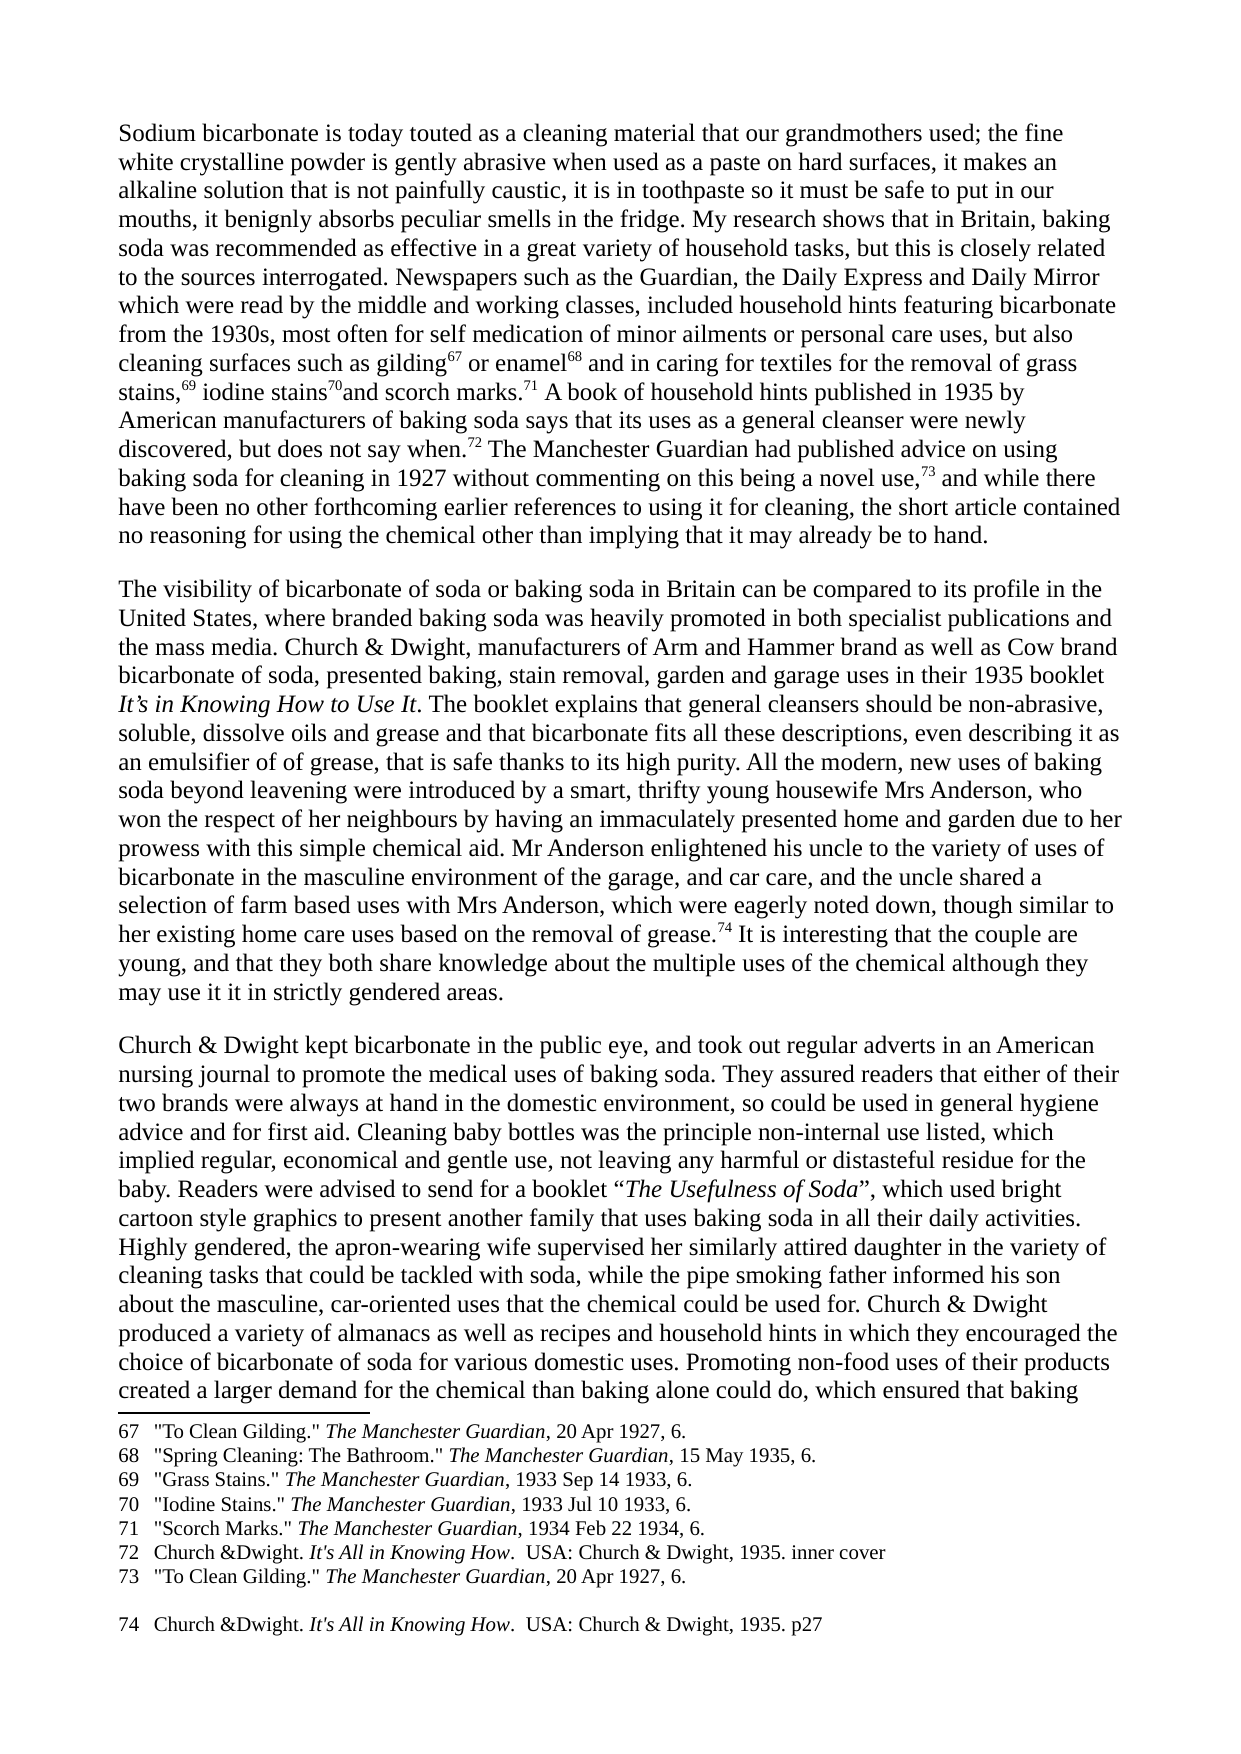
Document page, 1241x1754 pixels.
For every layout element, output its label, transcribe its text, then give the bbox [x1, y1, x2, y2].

text Church &Dwight. It's All in Knowing How. USA: Church & Dwight, 1935. p27 [118, 1612, 1122, 1636]
text "To Clean Gilding." The Manchester Guardian, 20 Apr 1927, 6. [118, 1419, 1122, 1443]
text "Grass Stains." The Manchester Guardian, 1933 Sep 14 1933, 6. [118, 1467, 1122, 1491]
text "To Clean Gilding." The Manchester Guardian, 20 Apr 1927, 6. [118, 1564, 1122, 1588]
text Church & Dwight kept bicarbonate in the public eye, and took out regular adverts in an American nursing journal to promote the medical uses of baking soda. They assured readers that either of their two brands were always at hand in the domestic environment, so could be used in general hygiene advice and for first aid. Cleaning baby bottles was the principle non-internal use listed, which implied regular, economical and gentle use, not leaving any harmful or distasteful residue for the baby. Readers were advised to send for a booklet “The Usefulness of Soda”, which used bright cartoon style graphics to present another family that uses baking soda in all their daily activities. Highly gendered, the apron-wearing wife supervised her similarly attired daughter in the variety of cleaning tasks that could be tackled with soda, while the pipe smoking father informed his son about the masculine, car-oriented uses that the chemical could be used for. Church & Dwight produced a variety of almanacs as well as recipes and household hints in which they encouraged the choice of bicarbonate of soda for various domestic uses. Promoting non-food uses of their products created a larger demand for the chemical than baking alone could do, which ensured that baking [118, 1031, 1122, 1404]
text "Iodine Stains." The Manchester Guardian, 1933 Jul 10 1933, 6. [118, 1491, 1122, 1516]
text Church &Dwight. It's All in Knowing How. USA: Church & Dwight, 1935. inner cover [118, 1539, 1122, 1564]
text The visibility of bicarbonate of soda or baking soda in Britain can be compared to its profile in the United States, where branded baking soda was heavily promoted in both specialist publications and the mass media. Church & Dwight, manufacturers of Arm and Hammer brand as well as Cow brand bicarbonate of soda, presented baking, stain removal, garden and garage uses in their 1935 booklet It’s in Knowing How to Use It. The booklet explains that general cleansers should be non-abrasive, soluble, dissolve oils and grease and that bicarbonate fits all these descriptions, even describing it as an emulsifier of of grease, that is safe thanks to its high purity. All the modern, new uses of baking soda beyond leavening were introduced by a smart, thrifty young housewife Mrs Anderson, who won the respect of her neighbours by having an immaculately presented home and garden due to her prowess with this simple chemical aid. Mr Anderson enlightened his uncle to the variety of uses of bicarbonate in the masculine environment of the garage, and car care, and the uncle shared a selection of farm based uses with Mrs Anderson, which were eagerly noted down, though similar to her existing home care uses based on the removal of grease. It is interesting that the couple are young, and that they both share knowledge about the multiple uses of the chemical although they may use it it in strictly gendered areas. [118, 574, 1122, 1006]
text "Scorch Marks." The Manchester Guardian, 1934 Feb 22 1934, 6. [118, 1516, 1122, 1539]
text Sodium bicarbonate is today touted as a cleaning material that our grandmothers used; the fine white crystalline powder is gently abrasive when used as a paste on hard surfaces, it makes an alkaline solution that is not painfully caustic, it is in toothpaste so it must be safe to put in our mouths, it benignly absorbs peculiar smells in the fridge. My research shows that in Britain, baking soda was recommended as effective in a great variety of household tasks, but this is closely related to the sources interrogated. Newspapers such as the Guardian, the Daily Express and Daily Mirror which were read by the middle and working classes, included household hints featuring bicarbonate from the 1930s, most often for self medication of minor ailments or personal care uses, but also cleaning surfaces such as gilding or enamel and in caring for textiles for the removal of grass stains, iodine stainsand scorch marks. A book of household hints published in 1935 by American manufacturers of baking soda says that its uses as a general cleanser were newly discovered, but does not say when. The Manchester Guardian had published advice on using baking soda for cleaning in 1927 without commenting on this being a novel use, and while there have been no other forthcoming earlier references to using it for cleaning, the short article contained no reasoning for using the chemical other than implying that it may already be to hand. [118, 118, 1122, 549]
text "Spring Cleaning: The Bathroom." The Manchester Guardian, 15 May 1935, 6. [118, 1443, 1122, 1467]
